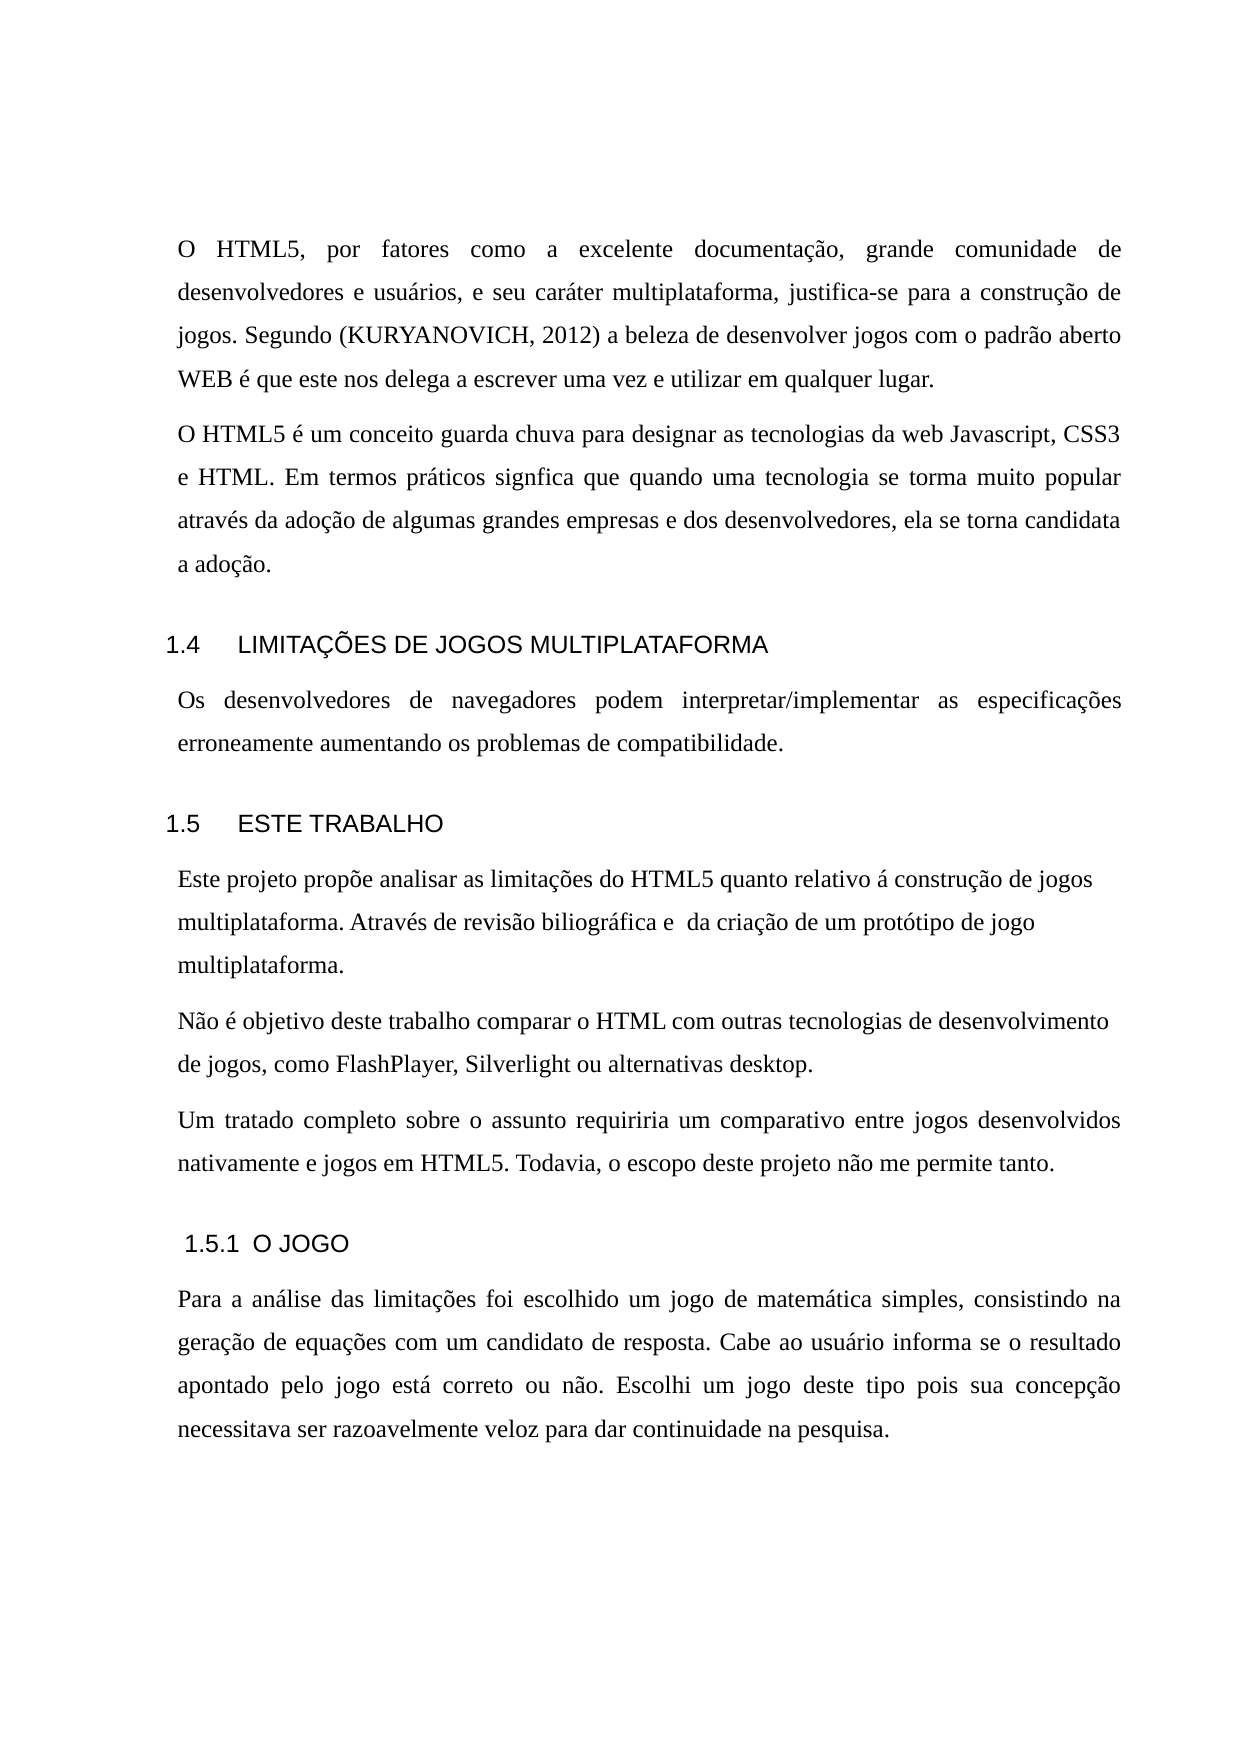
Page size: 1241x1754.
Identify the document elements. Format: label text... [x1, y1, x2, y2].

text Os desenvolvedores de navegadores podem interpretar/implementar as especificações erroneamente aumentando os problemas de compatibilidade. [177, 685, 1122, 757]
text Um tratado completo sobre o assunto requiriria um comparativo entre jogos desenvolvidos nativamente e jogos em HTML5. Todavia, o escopo deste projeto não me permite tanto. [177, 1105, 1122, 1177]
subtitle ESTE TRABALHO [158, 809, 1122, 838]
text Não é objetivo deste trabalho comparar o HTML com outras tecnologias de desenvolvimento de jogos, como FlashPlayer, Silverlight ou alternativas desktop. [177, 1006, 1122, 1078]
text Este projeto propõe analisar as limitações do HTML5 quanto relativo á construção de jogos multiplataforma. Através de revisão biliográfica e da criação de um protótipo de jogo multiplataforma. [177, 864, 1122, 979]
text Para a análise das limitações foi escolhido um jogo de matemática simples, consistindo na geração de equações com um candidato de resposta. Cabe ao usuário informa se o resultado apontado pelo jogo está correto ou não. Escolhi um jogo deste tipo pois sua concepção necessitava ser razoavelmente veloz para dar continuidade na pesquisa. [177, 1284, 1122, 1442]
text O HTML5, por fatores como a excelente documentação, grande comunidade de desenvolvedores e usuários, e seu caráter multiplataforma, justifica-se para a construção de jogos. Segundo (KURYANOVICH, 2012) a beleza de desenvolver jogos com o padrão aberto WEB é que este nos delega a escrever uma vez e utilizar em qualquer lugar. [177, 234, 1122, 392]
subtitle O JOGO [177, 1229, 1122, 1258]
text O HTML5 é um conceito guarda chuva para designar as tecnologias da web Javascript, CSS3 e HTML. Em termos práticos signfica que quando uma tecnologia se torma muito popular através da adoção de algumas grandes empresas e dos desenvolvedores, ela se torna candidata a adoção. [177, 419, 1122, 577]
subtitle LIMITAÇõES DE JOGOS MULTIPLATAFORMA [158, 630, 1122, 658]
